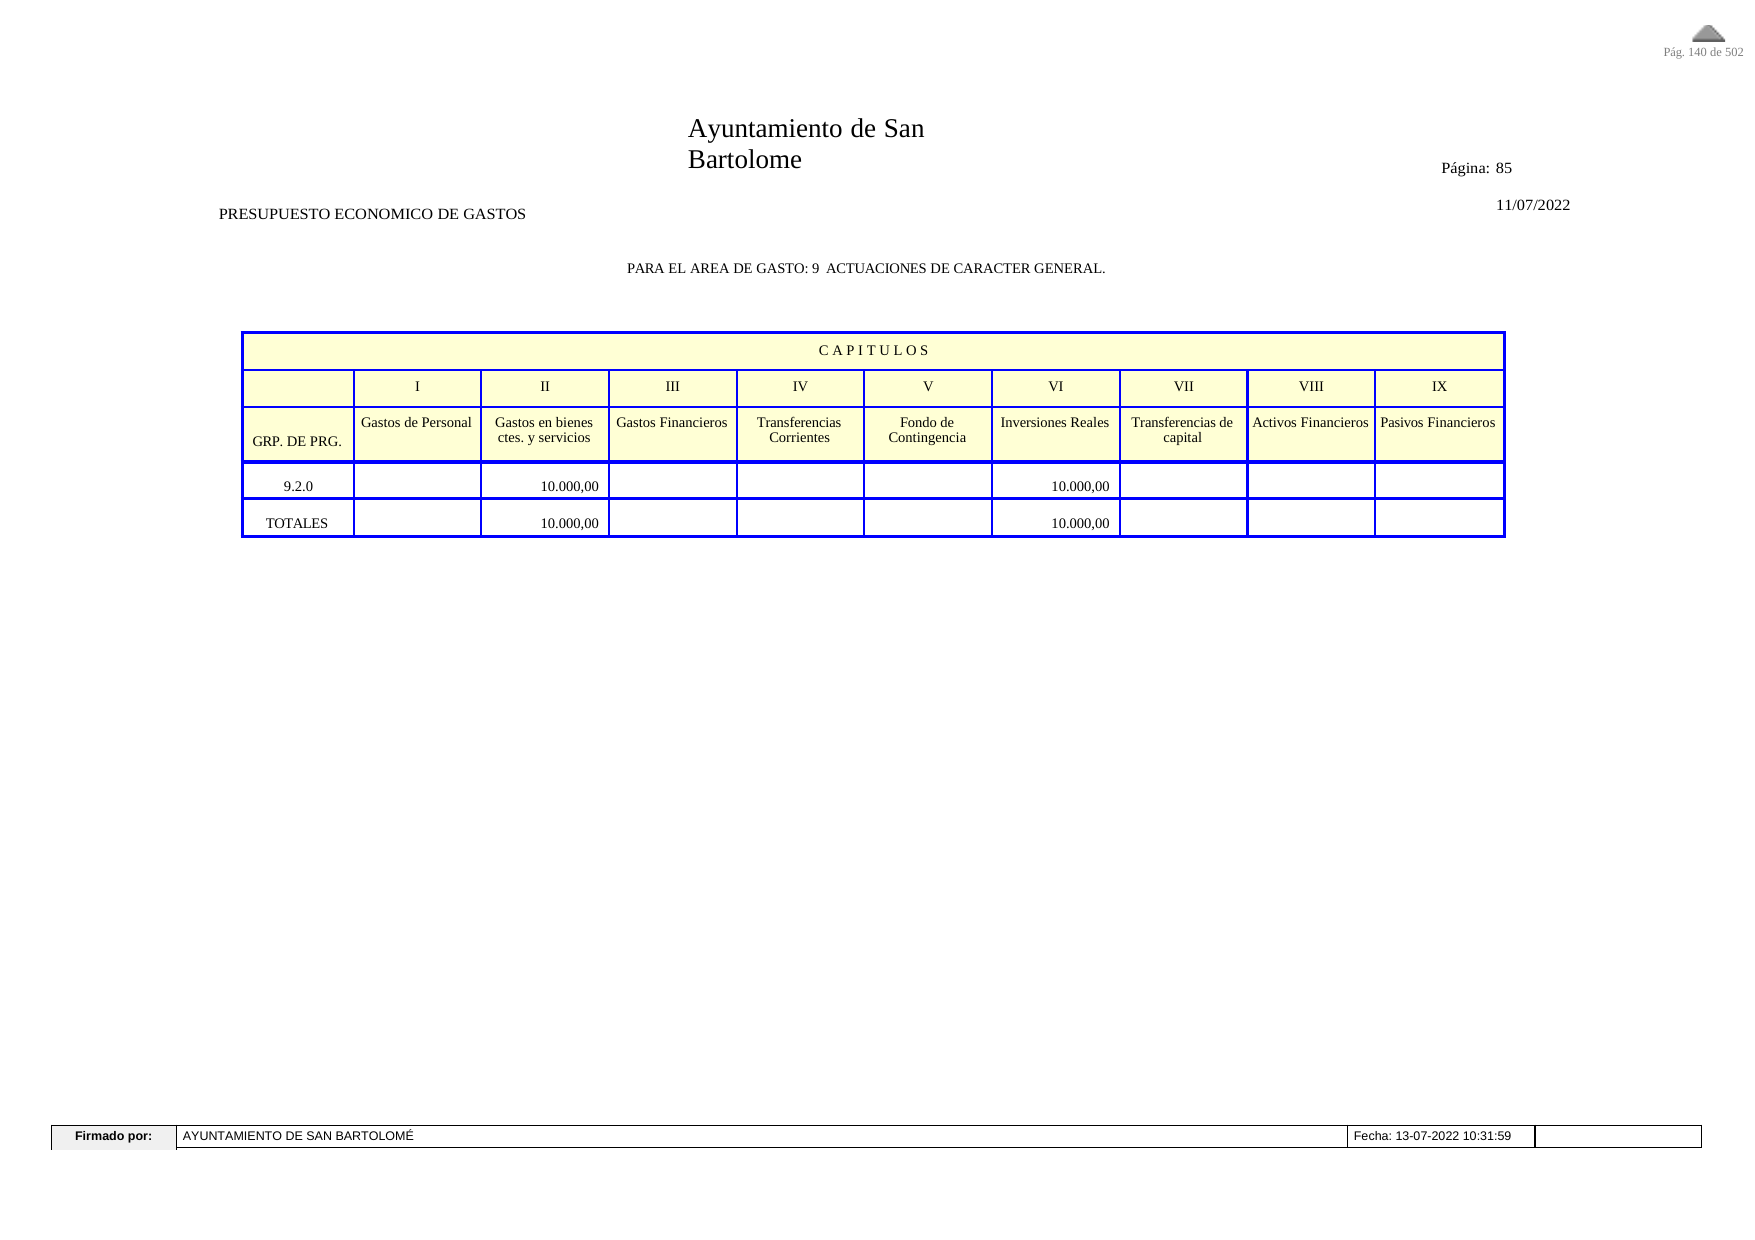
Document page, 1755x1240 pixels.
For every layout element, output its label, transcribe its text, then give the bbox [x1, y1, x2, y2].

table_cell [1376, 500, 1503, 535]
table_cell VIII [1249, 371, 1374, 406]
table_cell [738, 500, 863, 535]
table_cell [1376, 464, 1503, 497]
table_cell I [355, 371, 480, 406]
table_cell [244, 371, 353, 406]
table_cell II [482, 371, 608, 406]
table_cell Inversiones Reales [993, 408, 1119, 460]
table_header [1536, 1126, 1701, 1147]
table_header AYUNTAMIENTO DE SAN BARTOLOMÉ [177, 1126, 1347, 1147]
table_cell 10.000,00 [993, 500, 1119, 535]
table_cell [865, 464, 991, 497]
table_cell Fondo de Contingencia [865, 408, 991, 460]
table_cell V [865, 371, 991, 406]
table_cell Gastos de Personal [355, 408, 480, 460]
table_cell Transferencias Corrientes [738, 408, 863, 460]
table_cell [1249, 464, 1374, 497]
table_cell IX [1376, 371, 1503, 406]
table_header C A P I T U L O S [244, 334, 1503, 369]
text 11/07/2022 [1493, 196, 1572, 213]
table_cell 10.000,00 [482, 500, 608, 535]
table_cell [1121, 500, 1246, 535]
table_cell [355, 500, 480, 535]
table_cell 10.000,00 [482, 464, 608, 497]
picture [1691, 25, 1726, 42]
table_cell [738, 464, 863, 497]
table_cell Pasivos Financieros [1376, 408, 1503, 460]
table_cell 9.2.0 [244, 464, 353, 497]
table_cell GRP. DE PRG. [244, 408, 353, 460]
table_cell [355, 464, 480, 497]
table_cell Transferencias de capital [1121, 408, 1246, 460]
table_cell IV [738, 371, 863, 406]
table_cell [865, 500, 991, 535]
table_cell [610, 500, 736, 535]
table_cell VI [993, 371, 1119, 406]
text Página: 85 [1439, 159, 1514, 177]
table_cell [610, 464, 736, 497]
text PRESUPUESTO ECONOMICO DE GASTOS [218, 205, 528, 223]
table_cell VII [1121, 371, 1246, 406]
table_cell [1121, 464, 1246, 497]
table_cell [1249, 500, 1374, 535]
table_header Fecha: 13-07-2022 10:31:59 [1348, 1126, 1534, 1147]
table_cell TOTALES [244, 500, 353, 535]
table_cell III [610, 371, 736, 406]
subtitle Ayuntamiento de San Bartolome [688, 112, 1045, 174]
table_cell 10.000,00 [993, 464, 1119, 497]
table_cell Gastos en bienes ctes. y servicios [482, 408, 608, 460]
text PARA EL AREA DE GASTO: 9 ACTUACIONES DE CARACTER GENERAL. [615, 259, 1117, 276]
table_cell Gastos Financieros [610, 408, 736, 460]
table_header Firmado por: [52, 1126, 176, 1147]
table_cell Activos Financieros [1249, 408, 1374, 460]
